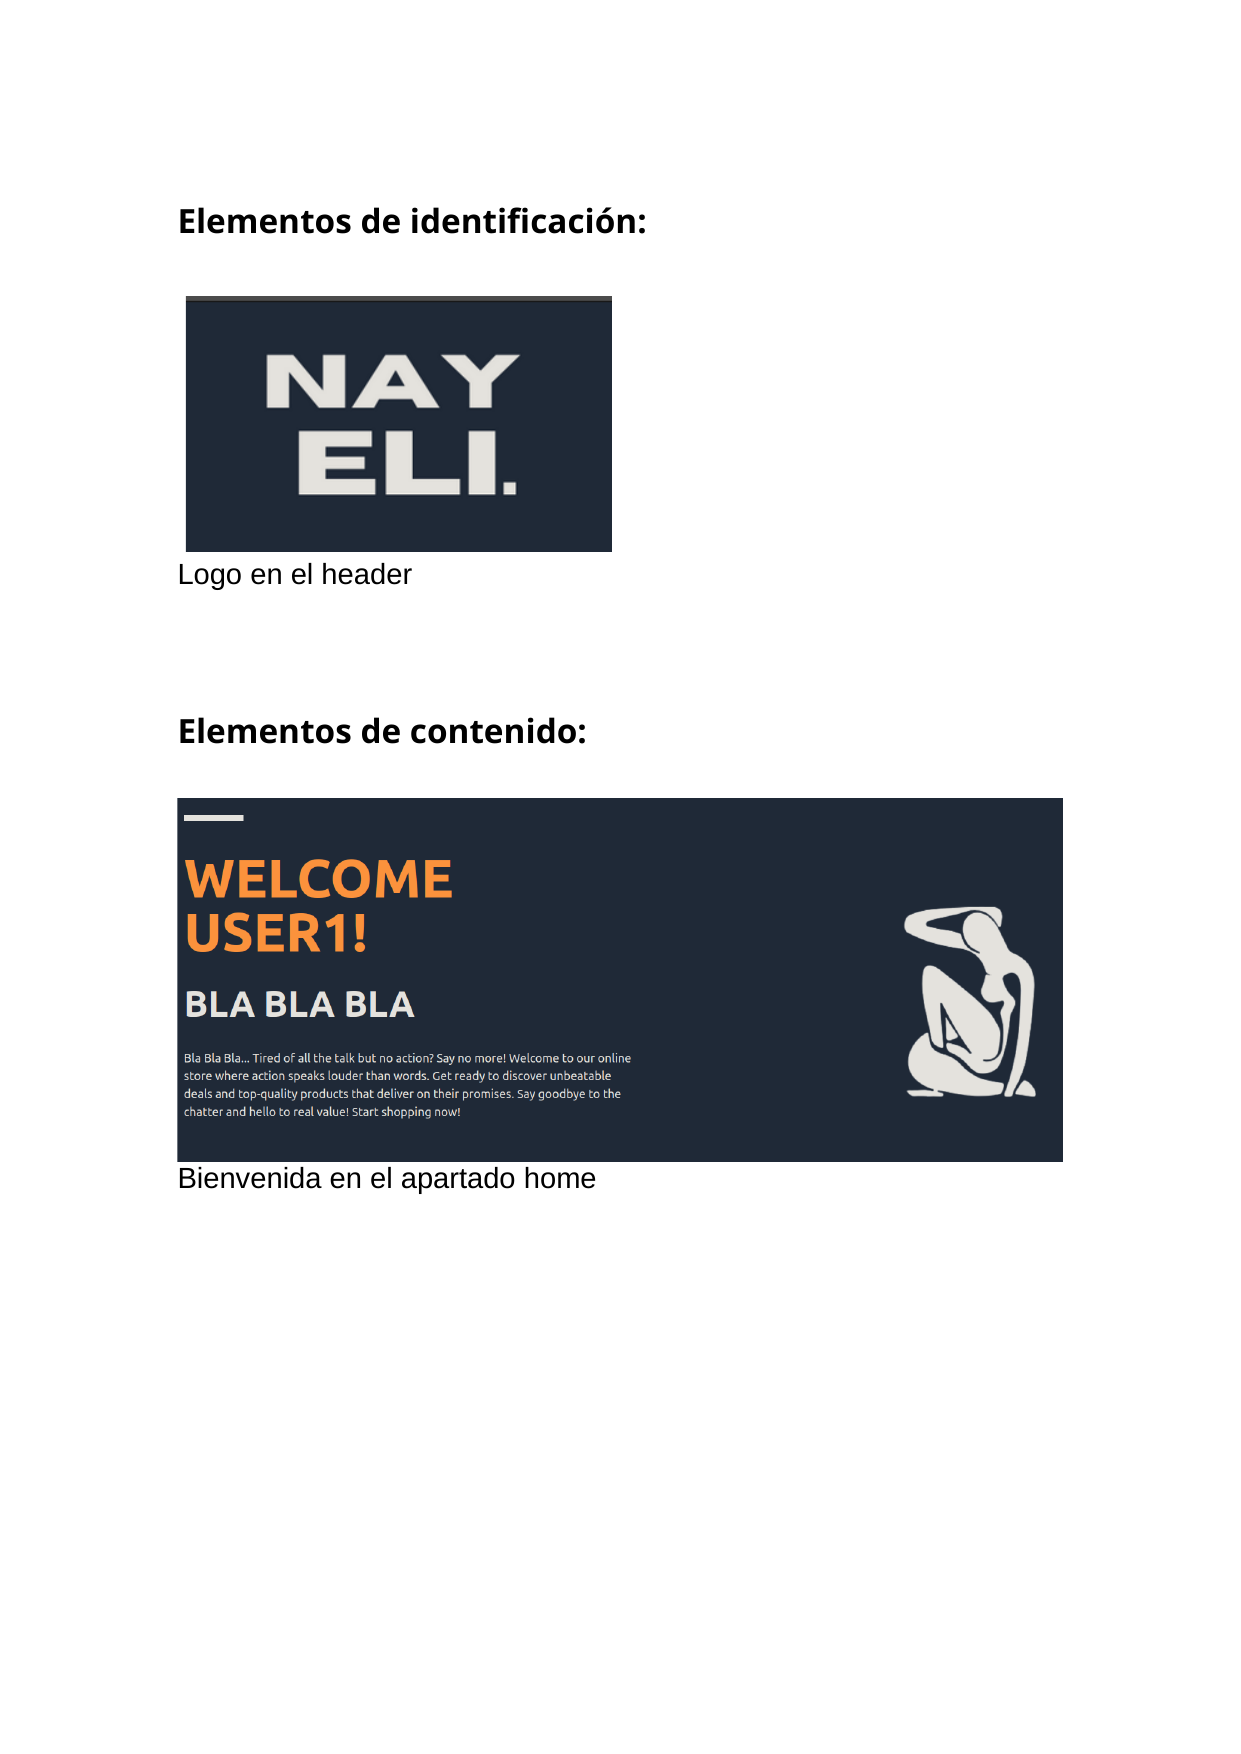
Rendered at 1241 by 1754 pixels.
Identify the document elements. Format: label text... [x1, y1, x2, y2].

text Bienvenida en el apartado home [177, 1162, 1063, 1195]
picture [177, 798, 1063, 1162]
subtitle Elementos de identificación: [177, 198, 1063, 243]
text Logo en el header [177, 557, 1063, 591]
picture [185, 296, 612, 552]
subtitle Elementos de contenido: [177, 708, 1063, 753]
